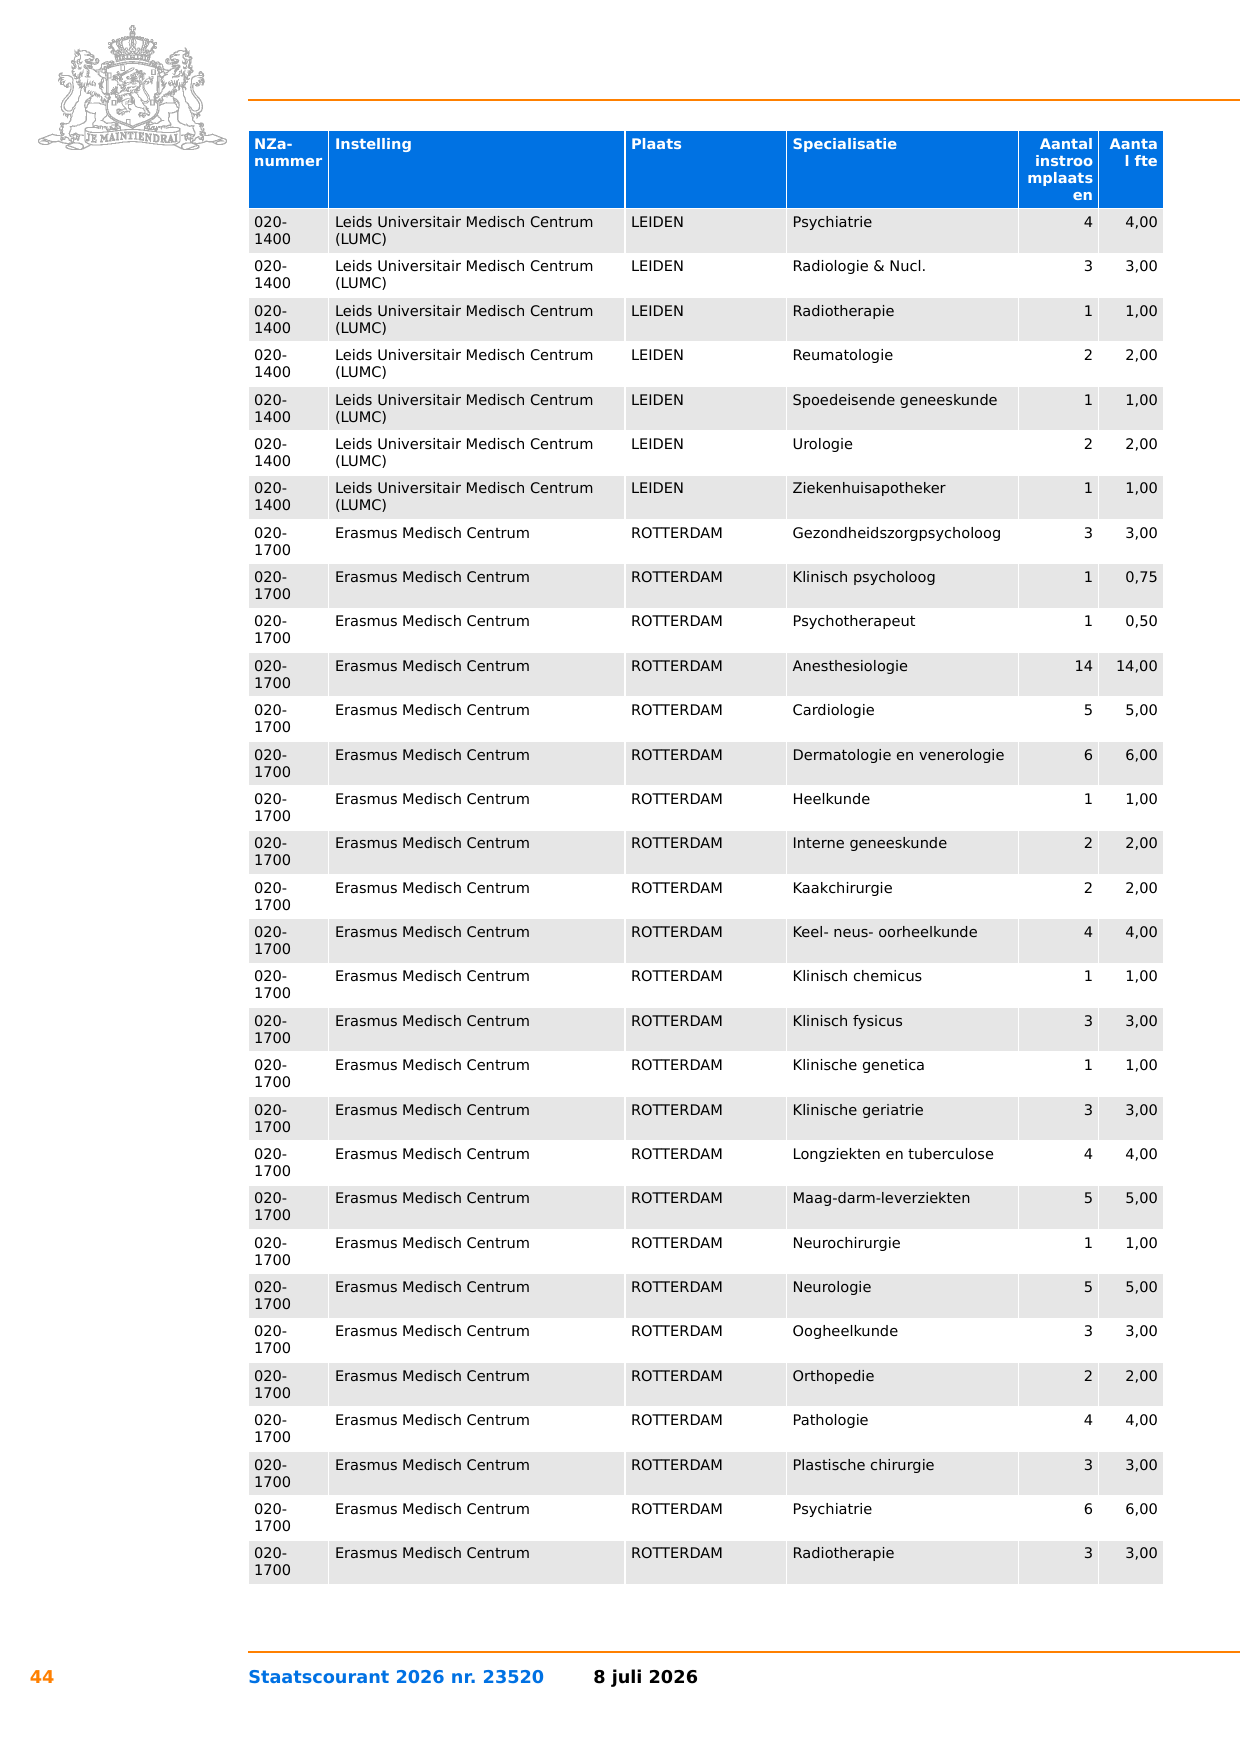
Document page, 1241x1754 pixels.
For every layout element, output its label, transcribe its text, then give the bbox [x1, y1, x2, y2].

table_cell 2,00 [1099, 875, 1163, 918]
table_cell 6,00 [1099, 1496, 1163, 1539]
table_cell Leids Universitair Medisch Centrum (LUMC) [329, 387, 624, 430]
table_cell 020-1700 [249, 1408, 328, 1451]
table_cell Orthopedie [787, 1363, 1018, 1406]
table_cell 3,00 [1099, 1541, 1163, 1584]
table_cell 020-1700 [249, 1097, 328, 1140]
table_cell Radiologie & Nucl. [787, 254, 1018, 297]
table_cell Klinisch psycholoog [787, 564, 1018, 608]
table_cell 4 [1019, 1408, 1098, 1451]
table_cell 4,00 [1099, 919, 1163, 963]
table_cell 020-1400 [249, 209, 328, 253]
table_cell 4 [1019, 1141, 1098, 1184]
table_cell Reumatologie [787, 343, 1018, 386]
table_cell Erasmus Medisch Centrum [329, 1452, 624, 1495]
table_cell LEIDEN [626, 431, 786, 474]
table_cell 020-1700 [249, 1363, 328, 1406]
table_cell ROTTERDAM [626, 1363, 786, 1406]
table_cell ROTTERDAM [626, 1319, 786, 1362]
table_cell ROTTERDAM [626, 1274, 786, 1318]
table_cell Oogheelkunde [787, 1319, 1018, 1362]
table_header NZa-nummer [249, 131, 328, 208]
table_cell LEIDEN [626, 298, 786, 341]
table_cell 2 [1019, 1363, 1098, 1406]
table_cell LEIDEN [626, 209, 786, 253]
table_header Aantal instroomplaatsen [1019, 131, 1098, 208]
table_cell 020-1400 [249, 298, 328, 341]
table_cell 020-1400 [249, 254, 328, 297]
table_cell Maag-darm-leverziekten [787, 1186, 1018, 1229]
table_cell Anesthesiologie [787, 653, 1018, 696]
table_cell ROTTERDAM [626, 1008, 786, 1051]
table_cell Erasmus Medisch Centrum [329, 964, 624, 1007]
table_cell Erasmus Medisch Centrum [329, 919, 624, 963]
table_cell 1 [1019, 786, 1098, 829]
table_cell Erasmus Medisch Centrum [329, 1053, 624, 1096]
table_cell 020-1700 [249, 1274, 328, 1318]
table_cell Erasmus Medisch Centrum [329, 1363, 624, 1406]
table_cell 3 [1019, 1319, 1098, 1362]
table_cell 1 [1019, 1053, 1098, 1096]
table_cell 5 [1019, 1186, 1098, 1229]
table_cell 020-1700 [249, 1053, 328, 1096]
table_cell ROTTERDAM [626, 698, 786, 741]
table_cell 3,00 [1099, 1008, 1163, 1051]
table_cell 020-1700 [249, 919, 328, 963]
table_cell 1 [1019, 298, 1098, 341]
table_cell 020-1700 [249, 1008, 328, 1051]
table_cell ROTTERDAM [626, 1408, 786, 1451]
table_cell Klinische genetica [787, 1053, 1018, 1096]
table_cell 020-1400 [249, 387, 328, 430]
table_cell Plastische chirurgie [787, 1452, 1018, 1495]
table_cell 3 [1019, 1008, 1098, 1051]
table_cell ROTTERDAM [626, 964, 786, 1007]
table_cell 0,50 [1099, 609, 1163, 652]
table_cell Erasmus Medisch Centrum [329, 698, 624, 741]
table_cell Psychiatrie [787, 209, 1018, 253]
table_cell LEIDEN [626, 343, 786, 386]
table_cell Radiotherapie [787, 1541, 1018, 1584]
table_cell ROTTERDAM [626, 786, 786, 829]
table_cell Urologie [787, 431, 1018, 474]
table_header Instelling [329, 131, 624, 208]
table_cell 1 [1019, 476, 1098, 519]
table_cell ROTTERDAM [626, 742, 786, 785]
table_cell 020-1700 [249, 964, 328, 1007]
table_cell Spoedeisende geneeskunde [787, 387, 1018, 430]
table_cell 020-1700 [249, 1186, 328, 1229]
table_cell 1 [1019, 964, 1098, 1007]
table_cell 1,00 [1099, 476, 1163, 519]
table_cell 020-1700 [249, 742, 328, 785]
table_cell ROTTERDAM [626, 1230, 786, 1273]
table_cell 020-1700 [249, 564, 328, 608]
table_cell ROTTERDAM [626, 919, 786, 963]
table_cell 1,00 [1099, 298, 1163, 341]
table_cell Erasmus Medisch Centrum [329, 1186, 624, 1229]
table_cell ROTTERDAM [626, 1452, 786, 1495]
table_cell 3 [1019, 520, 1098, 563]
table_cell Erasmus Medisch Centrum [329, 831, 624, 874]
picture [38, 25, 227, 150]
table_cell 020-1700 [249, 653, 328, 696]
table_header Aantal fte [1099, 131, 1163, 208]
table_cell 3,00 [1099, 1319, 1163, 1362]
table_cell 1 [1019, 1230, 1098, 1273]
table_cell Klinische geriatrie [787, 1097, 1018, 1140]
table_cell ROTTERDAM [626, 520, 786, 563]
table_cell 020-1700 [249, 786, 328, 829]
table_cell 020-1700 [249, 875, 328, 918]
table_cell 020-1400 [249, 476, 328, 519]
table_cell 3 [1019, 1452, 1098, 1495]
table_cell 020-1400 [249, 431, 328, 474]
table_cell Pathologie [787, 1408, 1018, 1451]
table_cell Neurochirurgie [787, 1230, 1018, 1273]
table_cell Psychiatrie [787, 1496, 1018, 1539]
table_cell ROTTERDAM [626, 1053, 786, 1096]
table_cell 1,00 [1099, 1230, 1163, 1273]
table_cell Leids Universitair Medisch Centrum (LUMC) [329, 431, 624, 474]
table_cell 1 [1019, 564, 1098, 608]
table_cell 2,00 [1099, 831, 1163, 874]
table_cell 5,00 [1099, 698, 1163, 741]
table_cell ROTTERDAM [626, 1186, 786, 1229]
table_cell Erasmus Medisch Centrum [329, 520, 624, 563]
table_cell 2 [1019, 831, 1098, 874]
table_cell ROTTERDAM [626, 653, 786, 696]
table_cell LEIDEN [626, 254, 786, 297]
table_cell Erasmus Medisch Centrum [329, 1097, 624, 1140]
table_cell Klinisch chemicus [787, 964, 1018, 1007]
table_cell 020-1700 [249, 1496, 328, 1539]
table_cell 4 [1019, 209, 1098, 253]
table_cell 3,00 [1099, 1097, 1163, 1140]
table_cell 0,75 [1099, 564, 1163, 608]
table_cell ROTTERDAM [626, 1141, 786, 1184]
table_cell 1,00 [1099, 387, 1163, 430]
table_cell Leids Universitair Medisch Centrum (LUMC) [329, 476, 624, 519]
table_cell ROTTERDAM [626, 1541, 786, 1584]
table_cell 020-1700 [249, 1230, 328, 1273]
table_cell 4,00 [1099, 209, 1163, 253]
table_cell Gezondheidszorgpsycholoog [787, 520, 1018, 563]
table_cell 6 [1019, 742, 1098, 785]
table_cell Erasmus Medisch Centrum [329, 653, 624, 696]
table_cell 4 [1019, 919, 1098, 963]
table_cell Longziekten en tuberculose [787, 1141, 1018, 1184]
table_cell ROTTERDAM [626, 1097, 786, 1140]
table_cell LEIDEN [626, 476, 786, 519]
table_cell Erasmus Medisch Centrum [329, 1141, 624, 1184]
table_cell Erasmus Medisch Centrum [329, 875, 624, 918]
table_cell 14 [1019, 653, 1098, 696]
table_header Plaats [626, 131, 786, 208]
table_cell 2,00 [1099, 1363, 1163, 1406]
table_cell Erasmus Medisch Centrum [329, 786, 624, 829]
table_cell 5 [1019, 1274, 1098, 1318]
table_cell Erasmus Medisch Centrum [329, 1541, 624, 1584]
table_cell Interne geneeskunde [787, 831, 1018, 874]
table_cell Keel- neus- oorheelkunde [787, 919, 1018, 963]
table_cell 5,00 [1099, 1274, 1163, 1318]
table_cell 020-1700 [249, 1452, 328, 1495]
table_cell Psychotherapeut [787, 609, 1018, 652]
table_cell 1,00 [1099, 1053, 1163, 1096]
table_cell Erasmus Medisch Centrum [329, 1408, 624, 1451]
table_cell 2,00 [1099, 431, 1163, 474]
table_cell ROTTERDAM [626, 564, 786, 608]
table_cell Leids Universitair Medisch Centrum (LUMC) [329, 254, 624, 297]
table_cell 020-1700 [249, 1319, 328, 1362]
table_cell 020-1700 [249, 698, 328, 741]
table_cell 020-1700 [249, 1541, 328, 1584]
table_cell ROTTERDAM [626, 609, 786, 652]
table_cell Leids Universitair Medisch Centrum (LUMC) [329, 343, 624, 386]
table_cell 3,00 [1099, 254, 1163, 297]
table_cell Erasmus Medisch Centrum [329, 1496, 624, 1539]
table_cell 3 [1019, 1541, 1098, 1584]
table_cell 1 [1019, 387, 1098, 430]
table_cell 4,00 [1099, 1408, 1163, 1451]
table_cell Erasmus Medisch Centrum [329, 742, 624, 785]
table_cell ROTTERDAM [626, 875, 786, 918]
table_cell 2 [1019, 431, 1098, 474]
table_cell 020-1700 [249, 831, 328, 874]
table_cell Erasmus Medisch Centrum [329, 1319, 624, 1362]
table_cell 5 [1019, 698, 1098, 741]
table_cell Kaakchirurgie [787, 875, 1018, 918]
table_cell 5,00 [1099, 1186, 1163, 1229]
table_cell LEIDEN [626, 387, 786, 430]
table_cell Neurologie [787, 1274, 1018, 1318]
table_cell 1 [1019, 609, 1098, 652]
table_cell 020-1400 [249, 343, 328, 386]
table_cell Heelkunde [787, 786, 1018, 829]
table_cell 2 [1019, 875, 1098, 918]
table_cell Ziekenhuisapotheker [787, 476, 1018, 519]
table_cell 1,00 [1099, 964, 1163, 1007]
table_cell 020-1700 [249, 609, 328, 652]
table_cell 020-1700 [249, 520, 328, 563]
table_cell Klinisch fysicus [787, 1008, 1018, 1051]
table_cell 6,00 [1099, 742, 1163, 785]
table_cell 2 [1019, 343, 1098, 386]
table_cell 14,00 [1099, 653, 1163, 696]
table_cell 1,00 [1099, 786, 1163, 829]
table_cell Dermatologie en venerologie [787, 742, 1018, 785]
table_cell 3,00 [1099, 520, 1163, 563]
table_cell Erasmus Medisch Centrum [329, 1230, 624, 1273]
table_cell 6 [1019, 1496, 1098, 1539]
table_cell 2,00 [1099, 343, 1163, 386]
table_cell 3 [1019, 254, 1098, 297]
table_cell 4,00 [1099, 1141, 1163, 1184]
table_cell Erasmus Medisch Centrum [329, 1008, 624, 1051]
table_cell 3 [1019, 1097, 1098, 1140]
table_cell 020-1700 [249, 1141, 328, 1184]
table_cell Radiotherapie [787, 298, 1018, 341]
table_header Specialisatie [787, 131, 1018, 208]
table_cell ROTTERDAM [626, 1496, 786, 1539]
table_cell Erasmus Medisch Centrum [329, 564, 624, 608]
table_cell Erasmus Medisch Centrum [329, 609, 624, 652]
table_cell ROTTERDAM [626, 831, 786, 874]
table_cell Leids Universitair Medisch Centrum (LUMC) [329, 209, 624, 253]
table_cell Cardiologie [787, 698, 1018, 741]
table_cell Erasmus Medisch Centrum [329, 1274, 624, 1318]
table_cell Leids Universitair Medisch Centrum (LUMC) [329, 298, 624, 341]
table_cell 3,00 [1099, 1452, 1163, 1495]
